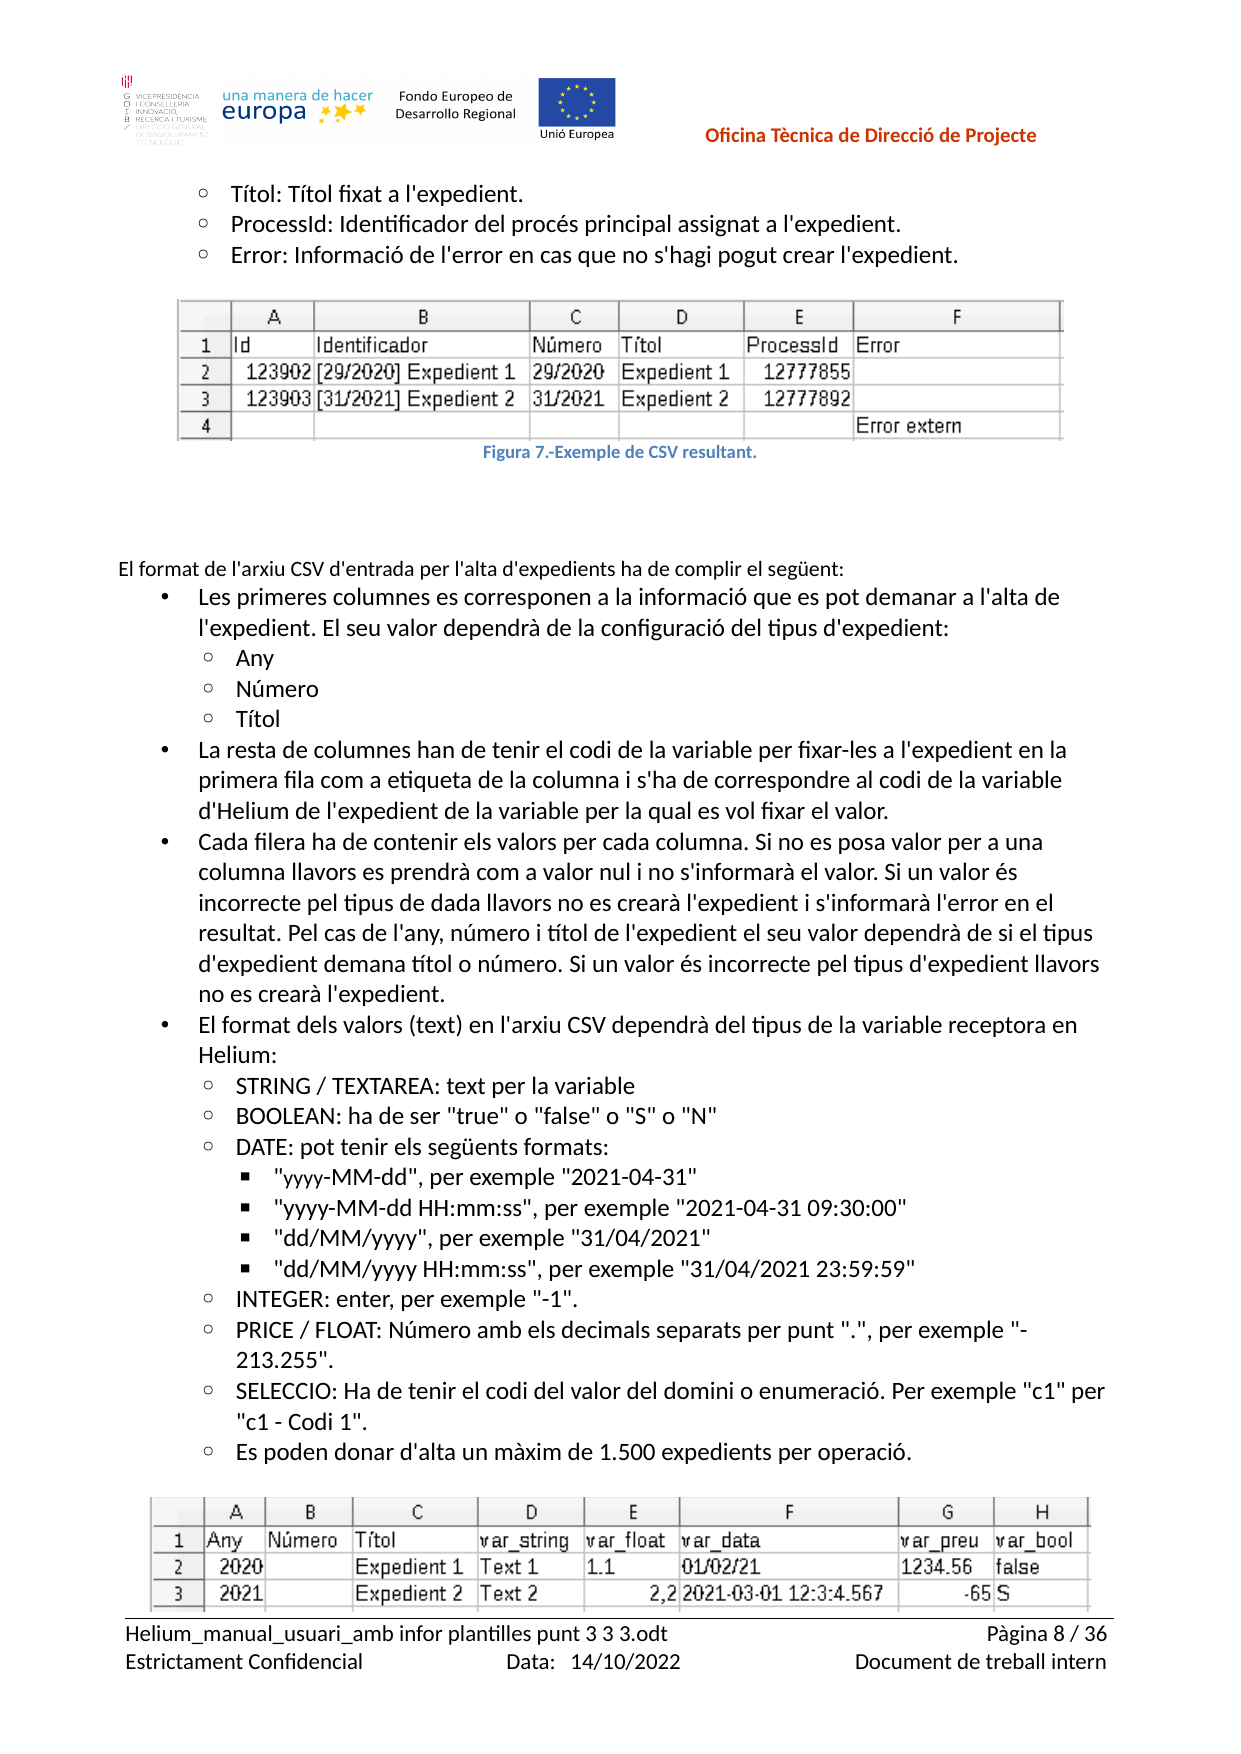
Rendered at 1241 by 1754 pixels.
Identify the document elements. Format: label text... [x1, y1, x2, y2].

picture [118, 73, 213, 147]
list Any [198, 643, 1122, 673]
picture [149, 1497, 1092, 1612]
list Cada filera ha de contenir els valors per cada columna. Si no es posa valor per a una columna llavors es prendrà com a valor nul i no s'informarà el valor. Si un valor és incorrecte pel tipus de dada llavors no es crearà l'expedient i s'informarà l'error en el resultat. Pel cas de l'any, número i títol de l'expedient el seu valor dependrà de si el tipus d'expedient demana títol o número. Si un valor és incorrecte pel tipus d'expedient llavors no es crearà l'expedient. [161, 826, 1122, 1009]
list Les primeres columnes es corresponen a la informació que es pot demanar a l'alta de l'expedient. El seu valor dependrà de la configuració del tipus d'expedient: [161, 582, 1122, 643]
picture [219, 73, 621, 147]
list Error: Informació de l'error en cas que no s'hagi pogut crear l'expedient. [193, 239, 1122, 269]
list "yyyy-MM-dd HH:mm:ss", per exemple "2021-04-31 09:30:00" [236, 1192, 1122, 1222]
list STRING / TEXTAREA: text per la variable [198, 1070, 1122, 1100]
list ProcessId: Identificador del procés principal assignat a l'expedient. [193, 208, 1122, 239]
text Figura 7.-Exemple de CSV resultant. [118, 441, 1122, 463]
text El format de l'arxiu CSV d'entrada per l'alta d'expedients ha de complir el següent: [118, 555, 1122, 582]
list PRICE / FLOAT: Número amb els decimals separats per punt ".", per exemple "-213.255". [198, 1314, 1122, 1375]
list "dd/MM/yyyy", per exemple "31/04/2021" [236, 1222, 1122, 1253]
list Títol: Títol fixat a l'expedient. [193, 178, 1122, 208]
list El format dels valors (text) en l'arxiu CSV dependrà del tipus de la variable receptora en Helium: [161, 1009, 1122, 1070]
list Títol [198, 704, 1122, 734]
list "dd/MM/yyyy HH:mm:ss", per exemple "31/04/2021 23:59:59" [236, 1253, 1122, 1283]
list DATE: pot tenir els següents formats: [198, 1131, 1122, 1161]
list Es poden donar d'alta un màxim de 1.500 expedients per operació. [198, 1436, 1122, 1467]
list La resta de columnes han de tenir el codi de la variable per fixar-les a l'expedient en la primera fila com a etiqueta de la columna i s'ha de correspondre al codi de la variable d'Helium de l'expedient de la variable per la qual es vol fixar el valor. [161, 734, 1122, 826]
picture [176, 299, 1064, 441]
list BOOLEAN: ha de ser "true" o "false" o "S" o "N" [198, 1100, 1122, 1131]
list INTEGER: enter, per exemple "-1". [198, 1283, 1122, 1314]
list "yyyy-MM-dd", per exemple "2021-04-31" [236, 1161, 1122, 1192]
list Número [198, 673, 1122, 704]
list SELECCIO: Ha de tenir el codi del valor del domini o enumeració. Per exemple "c1" per "c1 - Codi 1". [198, 1375, 1122, 1436]
